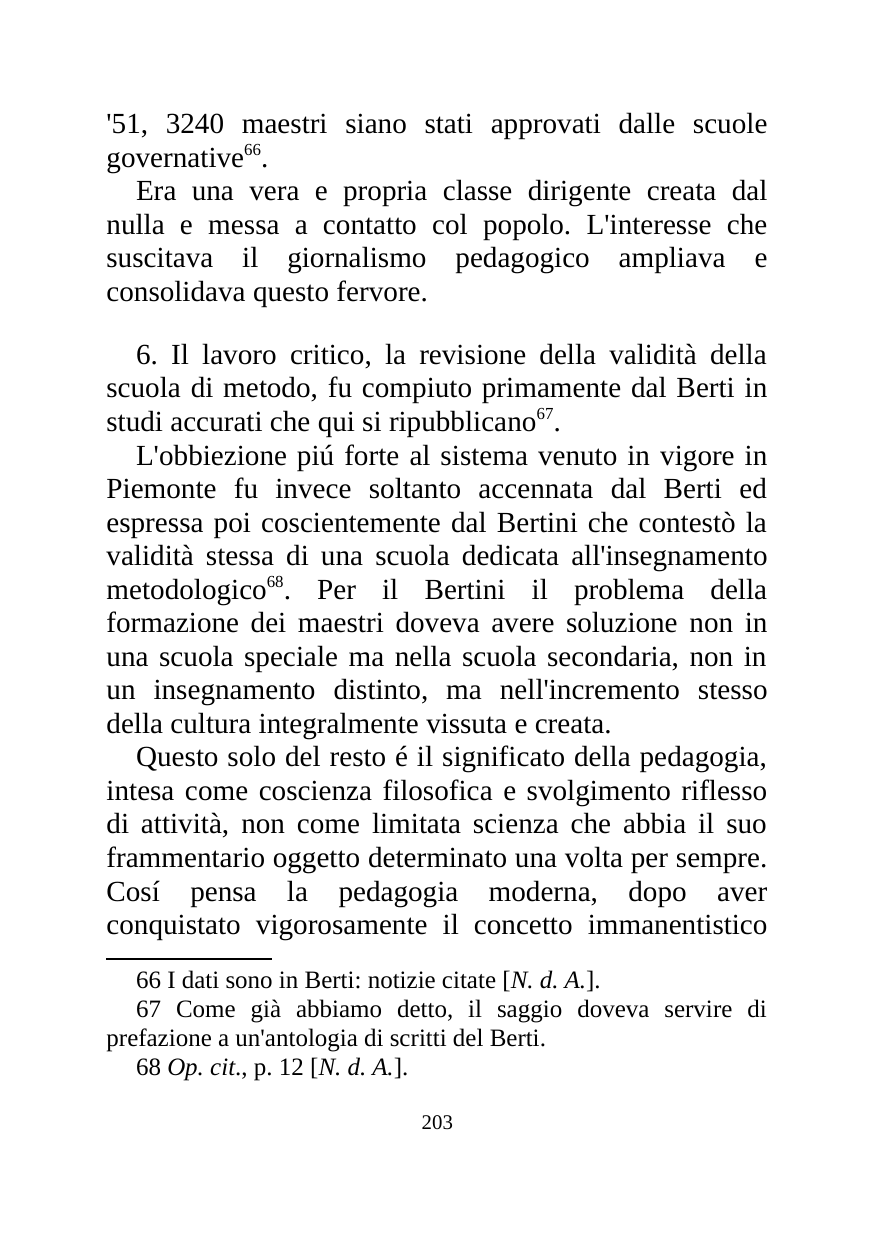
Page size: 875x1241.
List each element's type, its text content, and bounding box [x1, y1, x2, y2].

text L'obbiezione piú forte al sistema venuto in vigore in Piemonte fu invece soltanto accennata dal Berti ed espressa poi coscientemente dal Bertini che contestò la validità stessa di una scuola dedicata all'insegnamento metodologico. Per il Bertini il problema della formazione dei maestri doveva avere soluzione non in una scuola speciale ma nella scuola secondaria, non in un insegnamento distinto, ma nell'incremento stesso della cultura integralmente vissuta e creata. [106, 438, 768, 739]
text Op. cit., p. 12 [N. d. A.]. [106, 1052, 768, 1080]
text I dati sono in Berti: notizie citate [N. d. A.]. [106, 965, 768, 994]
text Come già abbiamo detto, il saggio doveva servire di prefazione a un'antologia di scritti del Berti. [106, 994, 768, 1052]
text Questo solo del resto é il significato della pedagogia, intesa come coscienza filosofica e svolgimento riflesso di attività, non come limitata scienza che abbia il suo frammentario oggetto determinato una volta per sempre. Cosí pensa la pedagogia moderna, dopo aver conquistato vigorosamente il concetto immanentistico [106, 739, 768, 941]
text Era una vera e propria classe dirigente creata dal nulla e messa a contatto col popolo. L'interesse che suscitava il giornalismo pedagogico ampliava e consolidava questo fervore. [106, 173, 768, 307]
text '51, 3240 maestri siano stati approvati dalle scuole governative. [106, 106, 768, 173]
text 6. Il lavoro critico, la revisione della validità della scuola di metodo, fu compiuto primamente dal Berti in studi accurati che qui si ripubblicano. [106, 337, 768, 438]
